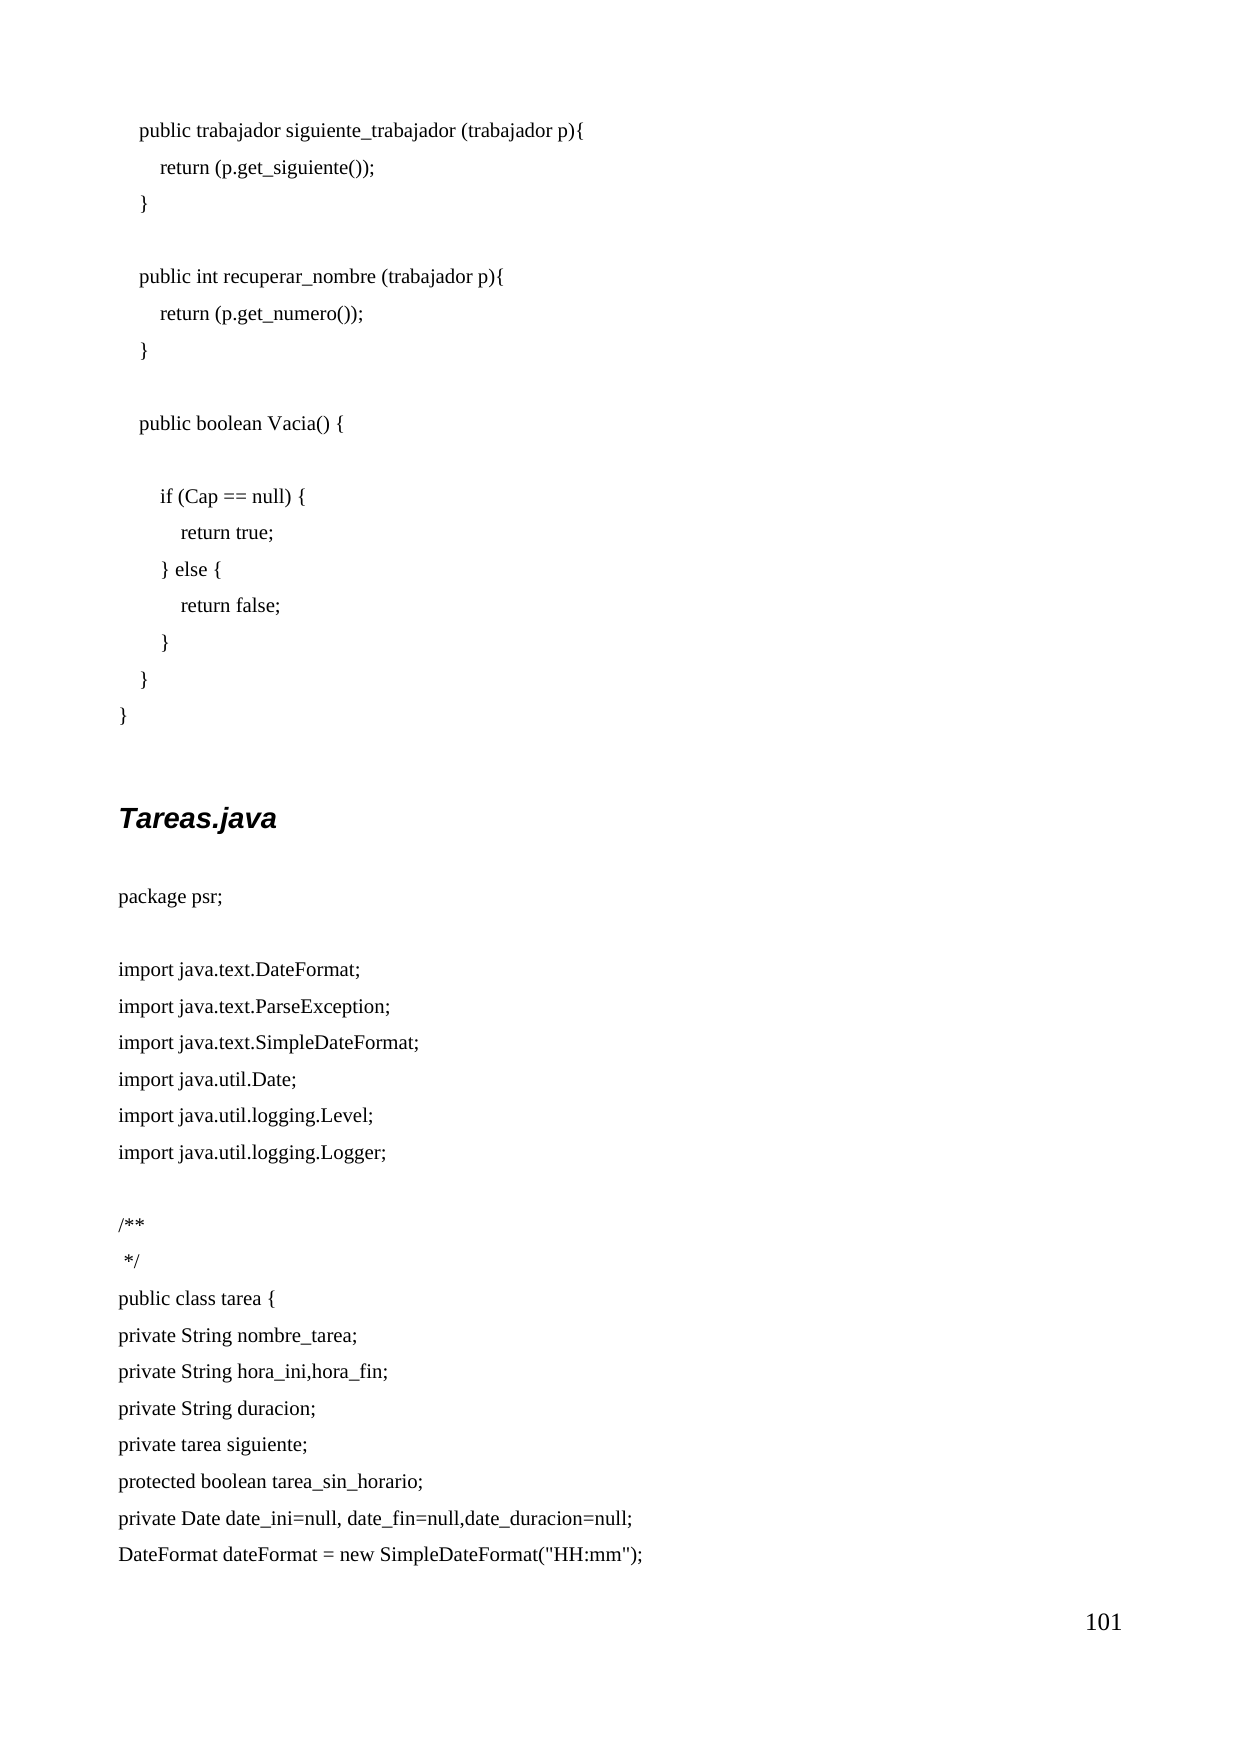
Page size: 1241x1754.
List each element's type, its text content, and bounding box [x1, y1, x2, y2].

text } [118, 703, 1122, 727]
text import java.text.DateFormat; [118, 957, 1122, 981]
text public trabajador siguiente_trabajador (trabajador p){ [118, 118, 1122, 142]
text private Date date_ini=null, date_fin=null,date_duracion=null; [118, 1505, 1122, 1529]
text } [118, 630, 1122, 654]
text private tarea siguiente; [118, 1432, 1122, 1456]
text import java.text.ParseException; [118, 993, 1122, 1018]
text if (Cap == null) { [118, 484, 1122, 508]
text return (p.get_numero()); [118, 301, 1122, 325]
subtitle Tareas.java [118, 801, 1122, 835]
text import java.util.logging.Level; [118, 1103, 1122, 1127]
text public int recuperar_nombre (trabajador p){ [118, 264, 1122, 288]
text public boolean Vacia() { [118, 411, 1122, 435]
text package psr; [118, 884, 1122, 908]
text } [118, 337, 1122, 362]
text /** [118, 1213, 1122, 1237]
text import java.text.SimpleDateFormat; [118, 1030, 1122, 1054]
text protected boolean tarea_sin_horario; [118, 1469, 1122, 1493]
text return false; [118, 593, 1122, 617]
text } [118, 191, 1122, 215]
text */ [118, 1249, 1122, 1273]
text import java.util.logging.Logger; [118, 1140, 1122, 1164]
text private String duracion; [118, 1396, 1122, 1420]
text return true; [118, 520, 1122, 544]
text } else { [118, 557, 1122, 581]
text import java.util.Date; [118, 1067, 1122, 1091]
text public class tarea { [118, 1286, 1122, 1310]
text } [118, 667, 1122, 691]
text DateFormat dateFormat = new SimpleDateFormat("HH:mm"); [118, 1542, 1122, 1566]
text return (p.get_siguiente()); [118, 155, 1122, 179]
text private String nombre_tarea; [118, 1323, 1122, 1347]
text private String hora_ini,hora_fin; [118, 1359, 1122, 1383]
